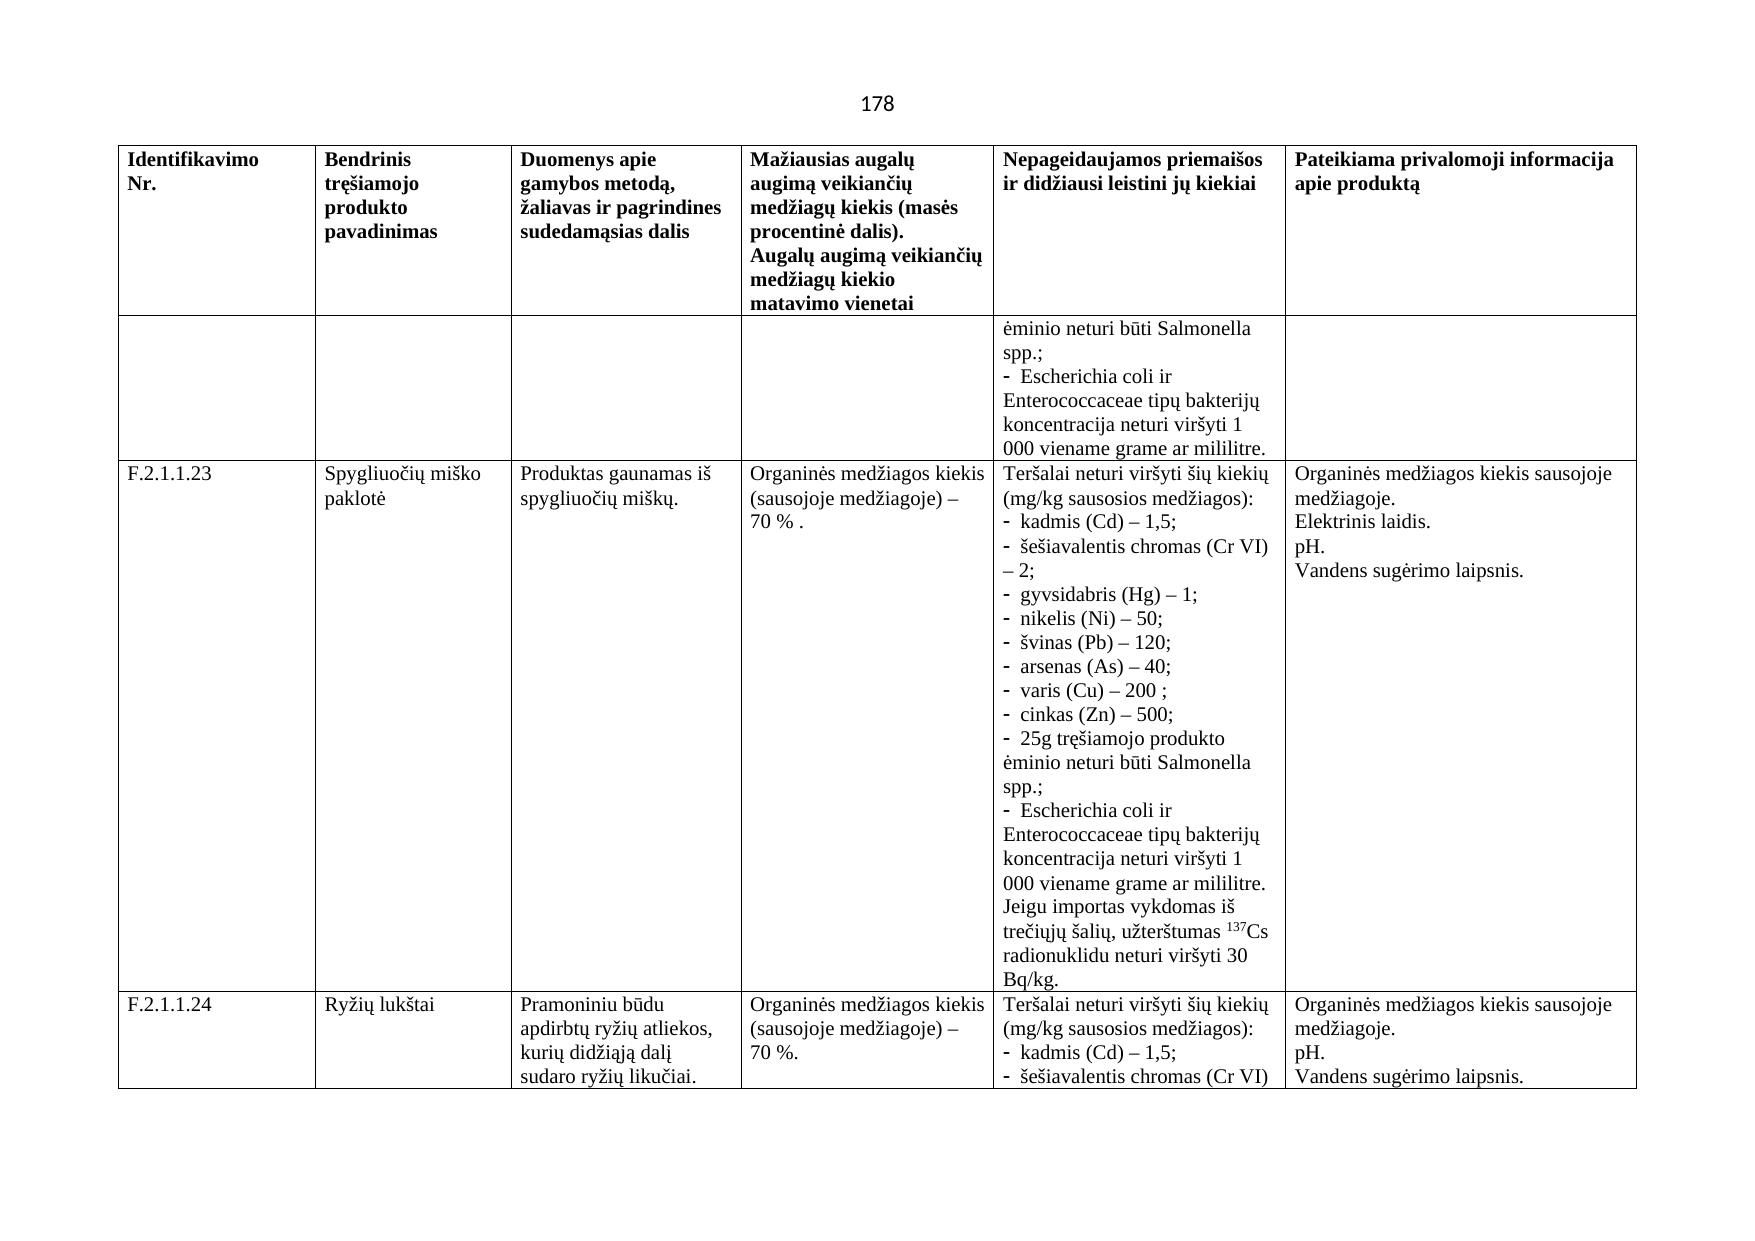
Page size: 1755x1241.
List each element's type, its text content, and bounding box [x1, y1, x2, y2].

table_cell Teršalai neturi viršyti šių kiekių (mg/kg sausosios medžiagos): kadmis (Cd) – 1,5; šešiavalentis chromas (Cr VI) [994, 992, 1285, 1088]
table_header Duomenys apie gamybos metodą, žaliavas ir pagrindines sudedamąsias dalis [512, 146, 741, 315]
table_cell [119, 316, 315, 460]
table_cell [316, 316, 511, 460]
table_header Nepageidaujamos priemaišos ir didžiausi leistini jų kiekiai [994, 146, 1285, 315]
table_cell F.2.1.1.24 [119, 992, 315, 1088]
table_cell Pramoniniu būdu apdirbtų ryžių atliekos, kurių didžiąją dalį sudaro ryžių likučiai. [512, 992, 741, 1088]
table_cell Ryžių lukštai [316, 992, 511, 1088]
table_cell Organinės medžiagos kiekis (sausojoje medžiagoje) – 70 %. [742, 992, 993, 1088]
table_header Bendrinis tręšiamojo produkto pavadinimas [316, 146, 511, 315]
table_cell Organinės medžiagos kiekis sausojoje medžiagoje. pH. Vandens sugėrimo laipsnis. [1286, 992, 1636, 1088]
table_header Pateikiama privalomoji informacija apie produktą [1286, 146, 1636, 315]
table_header Mažiausias augalų augimą veikiančių medžiagų kiekis (masės procentinė dalis). Augalų augimą veikiančių medžiagų kiekio matavimo vienetai [742, 146, 993, 315]
table_cell F.2.1.1.23 [119, 461, 315, 991]
table_cell [512, 316, 741, 460]
table_cell Produktas gaunamas iš spygliuočių miškų. [512, 461, 741, 991]
table_cell ėminio neturi būti Salmonella spp.; Escherichia coli ir Enterococcaceae tipų bakterijų koncentracija neturi viršyti 1 000 viename grame ar mililitre. [994, 316, 1285, 460]
table_cell [1286, 316, 1636, 460]
table_cell Spygliuočių miško paklotė [316, 461, 511, 991]
table_cell [742, 316, 993, 460]
table_cell Organinės medžiagos kiekis sausojoje medžiagoje. Elektrinis laidis. pH. Vandens sugėrimo laipsnis. [1286, 461, 1636, 991]
table_cell Teršalai neturi viršyti šių kiekių (mg/kg sausosios medžiagos): kadmis (Cd) – 1,5; šešiavalentis chromas (Cr VI) – 2; gyvsidabris (Hg) – 1; nikelis (Ni) – 50; švinas (Pb) – 120; arsenas (As) – 40; varis (Cu) – 200 ; cinkas (Zn) – 500; 25g tręšiamojo produkto ėminio neturi būti Salmonella spp.; Escherichia coli ir Enterococcaceae tipų bakterijų koncentracija neturi viršyti 1 000 viename grame ar mililitre. Jeigu importas vykdomas iš trečiųjų šalių, užterštumas 137Cs radionuklidu neturi viršyti 30 Bq/kg. [994, 461, 1285, 991]
table_header Identifikavimo Nr. [119, 146, 315, 315]
table_cell Organinės medžiagos kiekis (sausojoje medžiagoje) – 70 % . [742, 461, 993, 991]
